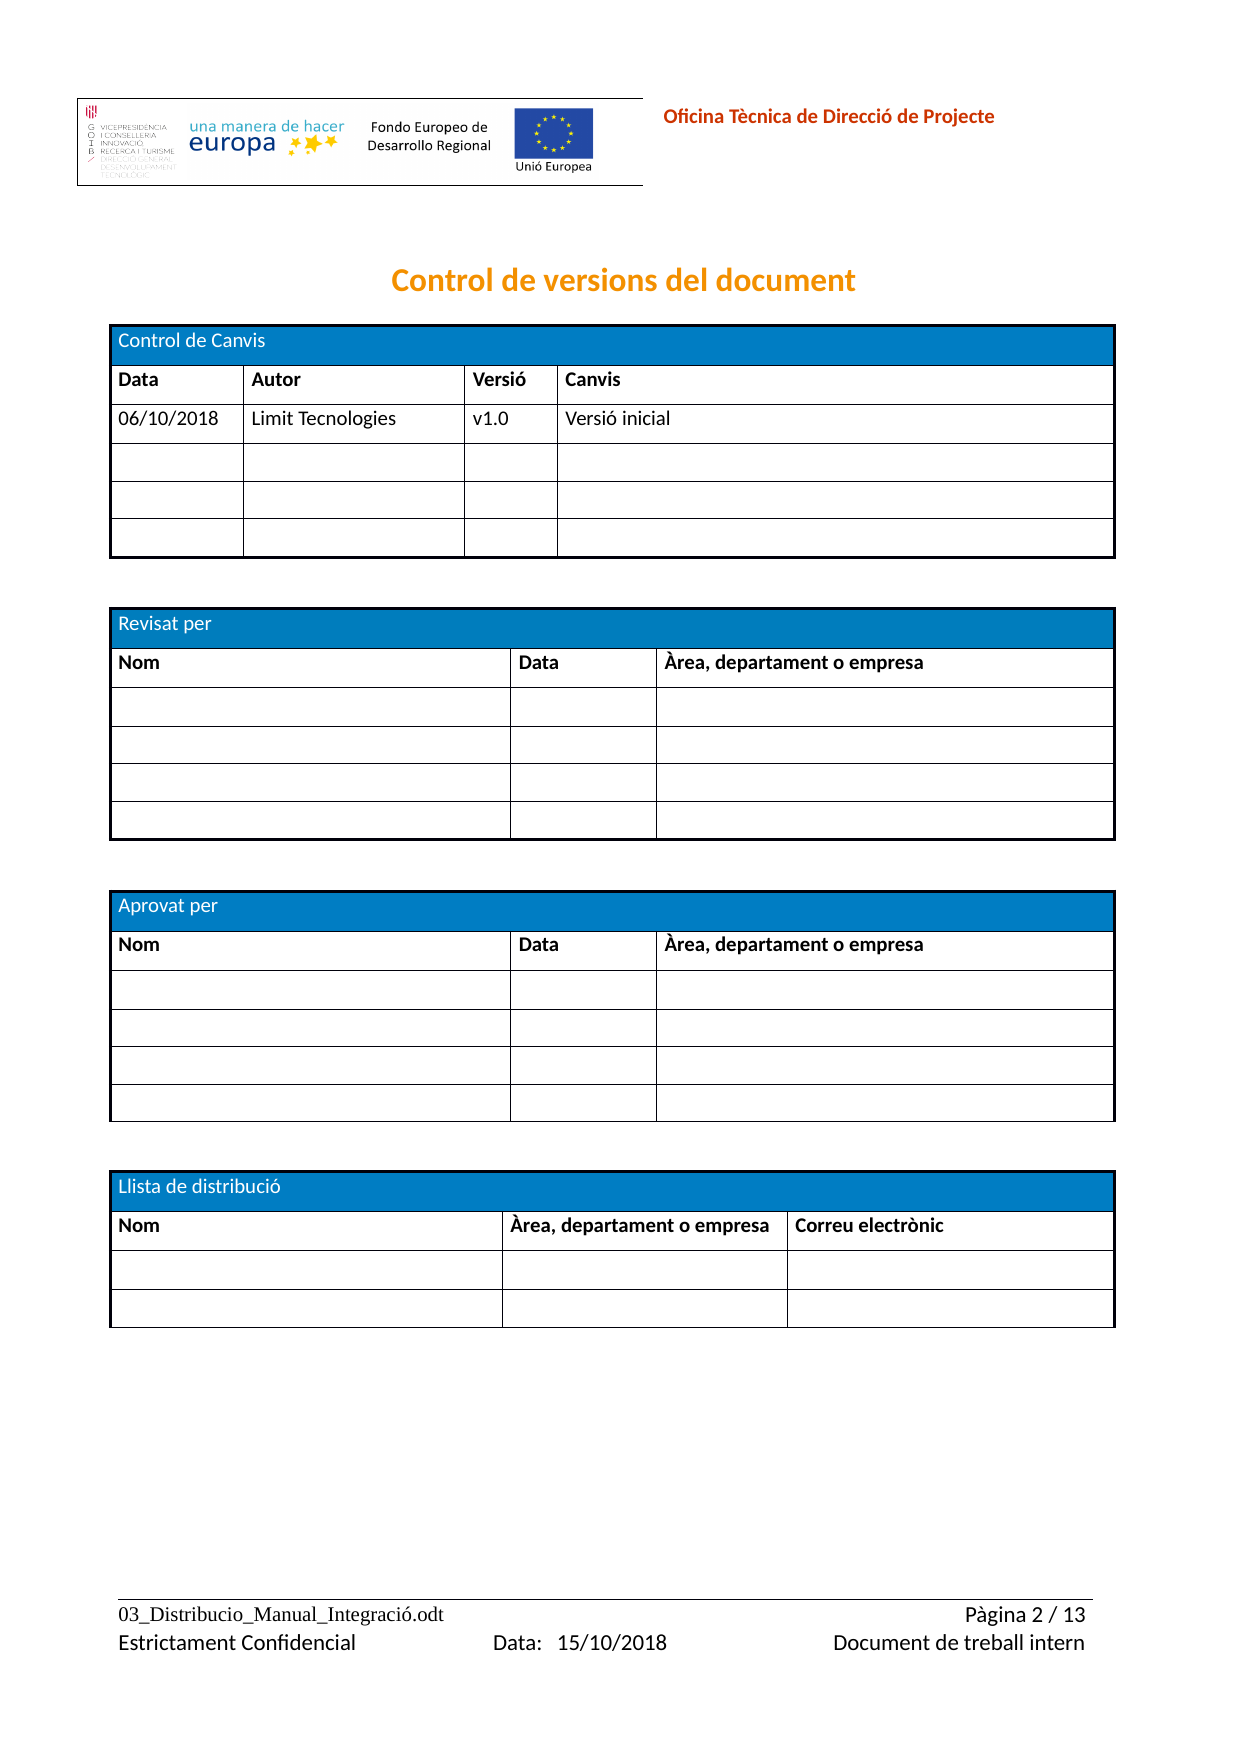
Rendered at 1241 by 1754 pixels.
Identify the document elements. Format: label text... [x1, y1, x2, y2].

table_cell [788, 1251, 1113, 1289]
table_cell [511, 971, 656, 1008]
table_cell [511, 764, 656, 801]
table_cell [511, 727, 656, 763]
table_cell [657, 688, 1113, 726]
table_cell Data [511, 932, 656, 969]
table_cell [558, 444, 1113, 481]
table_cell [511, 802, 656, 838]
table_cell [503, 1251, 787, 1289]
table_cell [112, 1085, 510, 1121]
table_cell Correu electrònic [788, 1212, 1113, 1250]
table_header Aprovat per [112, 893, 1113, 931]
table_cell [657, 727, 1113, 763]
picture [187, 103, 599, 180]
table_cell [503, 1290, 787, 1327]
table_cell [657, 1047, 1113, 1083]
table_cell [657, 802, 1113, 838]
table_cell [558, 519, 1113, 556]
table_cell [244, 519, 464, 556]
subtitle Control de versions del document [118, 259, 1122, 300]
table_cell 06/10/2018 [112, 405, 243, 443]
table_cell [511, 1085, 656, 1121]
table_cell [657, 1085, 1113, 1121]
table_cell [657, 764, 1113, 801]
table_cell Àrea, departament o empresa [657, 649, 1113, 687]
table_cell [112, 444, 243, 481]
table_cell Versió [465, 366, 557, 404]
table_cell Limit Tecnologies [244, 405, 464, 443]
table_cell [112, 802, 510, 838]
table_cell [657, 971, 1113, 1008]
table_cell Àrea, departament o empresa [657, 932, 1113, 969]
table_cell [112, 519, 243, 556]
table_cell [465, 519, 557, 556]
picture [82, 103, 181, 180]
table_header Llista de distribució [112, 1173, 1113, 1211]
table_cell [465, 482, 557, 518]
table_cell Versió inicial [558, 405, 1113, 443]
table_cell Canvis [558, 366, 1113, 404]
table_cell [112, 1010, 510, 1046]
table_cell [511, 1010, 656, 1046]
table_cell [112, 482, 243, 518]
table_cell [657, 1010, 1113, 1046]
table_cell v1.0 [465, 405, 557, 443]
table_cell Àrea, departament o empresa [503, 1212, 787, 1250]
table_cell [244, 444, 464, 481]
table_cell Nom [112, 649, 510, 687]
table_cell Nom [112, 932, 510, 969]
table_cell [511, 1047, 656, 1083]
table_cell [558, 482, 1113, 518]
table_cell [112, 1047, 510, 1083]
table_cell Data [112, 366, 243, 404]
table_cell [112, 1251, 502, 1289]
table_cell Data [511, 649, 656, 687]
table_cell [112, 1290, 502, 1327]
table_cell [244, 482, 464, 518]
table_cell [511, 688, 656, 726]
table_cell [112, 971, 510, 1008]
table_cell [112, 764, 510, 801]
table_cell [465, 444, 557, 481]
table_cell Autor [244, 366, 464, 404]
table_cell [112, 727, 510, 763]
table_cell [788, 1290, 1113, 1327]
table_header Control de Canvis [112, 327, 1113, 365]
table_cell [112, 688, 510, 726]
table_cell Nom [112, 1212, 502, 1250]
table_header Revisat per [112, 610, 1113, 648]
